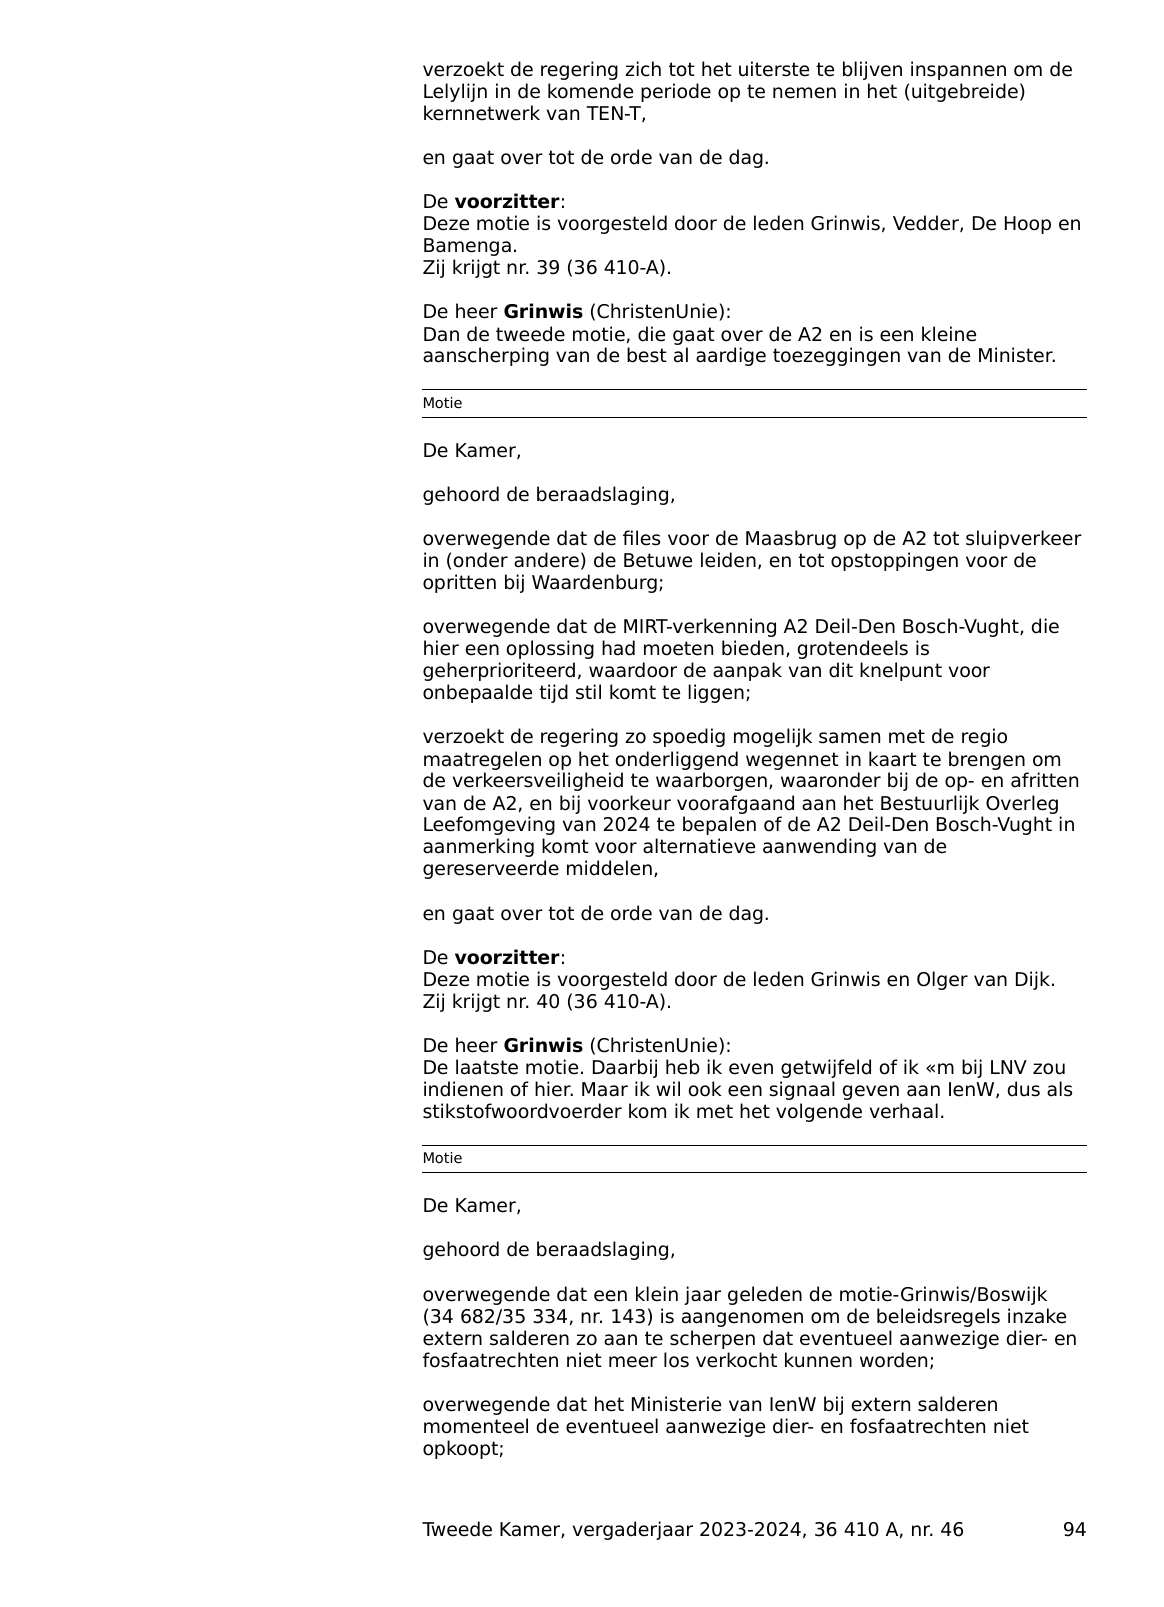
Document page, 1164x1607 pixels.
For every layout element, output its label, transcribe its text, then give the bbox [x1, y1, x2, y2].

text Zij krijgt nr. 40 (36 410-A). [422, 991, 1087, 1013]
text gehoord de beraadslaging, [422, 1239, 1087, 1261]
text De heer Grinwis (ChristenUnie): [422, 1035, 1087, 1057]
text overwegende dat een klein jaar geleden de motie-Grinwis/Boswijk (34 682/35 334, nr. 143) is aangenomen om de beleidsregels inzake extern salderen zo aan te scherpen dat eventueel aanwezige dier- en fosfaatrechten niet meer los verkocht kunnen worden; [422, 1283, 1087, 1371]
text verzoekt de regering zo spoedig mogelijk samen met de regio maatregelen op het onderliggend wegennet in kaart te brengen om de verkeersveiligheid te waarborgen, waaronder bij de op- en afritten van de A2, en bij voorkeur voorafgaand aan het Bestuurlijk Overleg Leefomgeving van 2024 te bepalen of de A2 Deil-Den Bosch-Vught in aanmerking komt voor alternatieve aanwending van de gereserveerde middelen, [422, 726, 1087, 880]
text Deze motie is voorgesteld door de leden Grinwis, Vedder, De Hoop en Bamenga. [422, 213, 1087, 257]
text overwegende dat het Ministerie van IenW bij extern salderen momenteel de eventueel aanwezige dier- en fosfaatrechten niet opkoopt; [422, 1394, 1087, 1459]
table_header Motie [422, 1146, 1087, 1172]
text Zij krijgt nr. 39 (36 410-A). [422, 257, 1087, 279]
text en gaat over tot de orde van de dag. [422, 147, 1087, 169]
text Dan de tweede motie, die gaat over de A2 en is een kleine aanscherping van de best al aardige toezeggingen van de Minister. [422, 323, 1087, 367]
text De Kamer, [422, 440, 1087, 462]
text De heer Grinwis (ChristenUnie): [422, 301, 1087, 323]
text overwegende dat de files voor de Maasbrug op de A2 tot sluipverkeer in (onder andere) de Betuwe leiden, en tot opstoppingen voor de opritten bij Waardenburg; [422, 528, 1087, 594]
text gehoord de beraadslaging, [422, 484, 1087, 506]
text overwegende dat de MIRT-verkenning A2 Deil-Den Bosch-Vught, die hier een oplossing had moeten bieden, grotendeels is geherprioriteerd, waardoor de aanpak van dit knelpunt voor onbepaalde tijd stil komt te liggen; [422, 616, 1087, 704]
table_header Motie [422, 390, 1087, 417]
text De voorzitter: [422, 191, 1087, 213]
text en gaat over tot de orde van de dag. [422, 902, 1087, 924]
text verzoekt de regering zich tot het uiterste te blijven inspannen om de Lelylijn in de komende periode op te nemen in het (uitgebreide) kernnetwerk van TEN-T, [422, 59, 1087, 125]
text Deze motie is voorgesteld door de leden Grinwis en Olger van Dijk. [422, 969, 1087, 991]
text De Kamer, [422, 1195, 1087, 1217]
text De voorzitter: [422, 947, 1087, 969]
text De laatste motie. Daarbij heb ik even getwijfeld of ik «m bij LNV zou indienen of hier. Maar ik wil ook een signaal geven aan IenW, dus als stikstofwoordvoerder kom ik met het volgende verhaal. [422, 1057, 1087, 1123]
